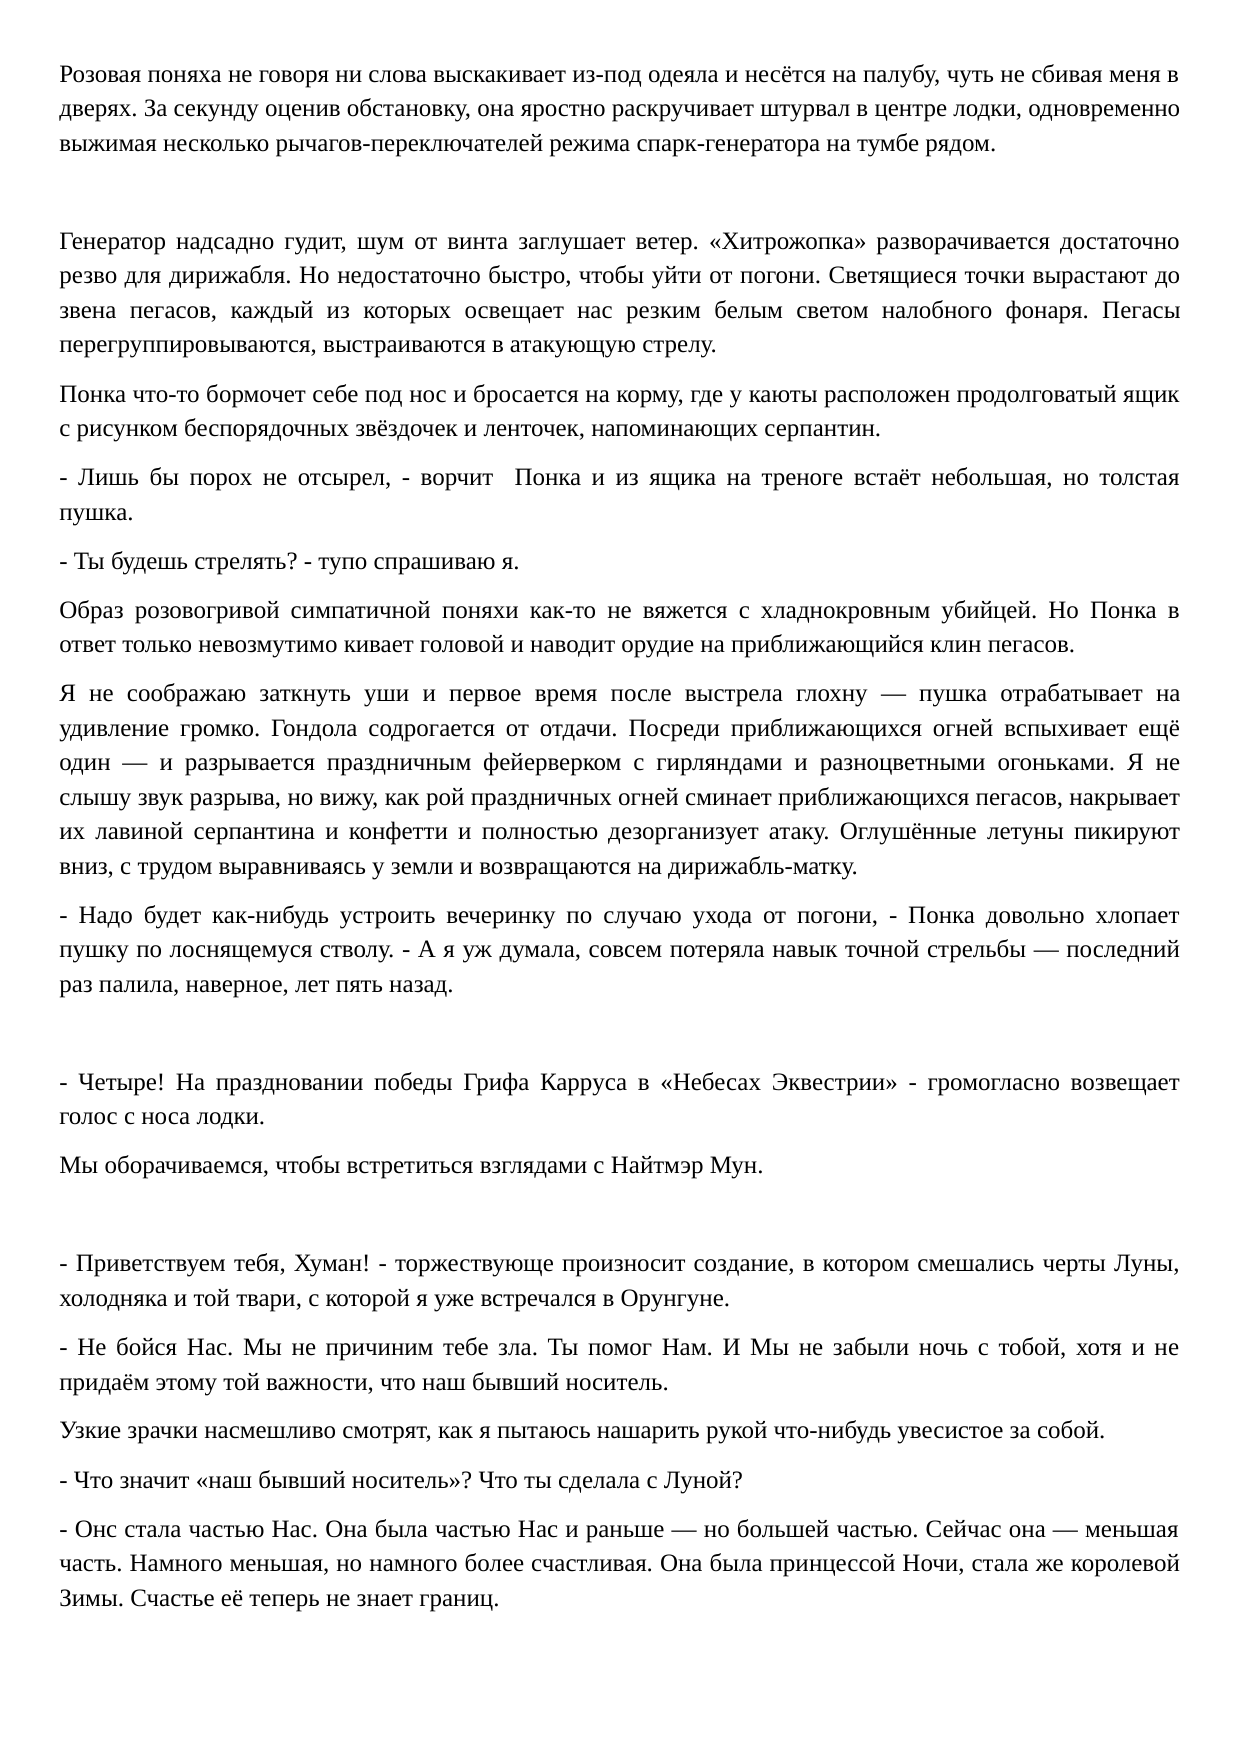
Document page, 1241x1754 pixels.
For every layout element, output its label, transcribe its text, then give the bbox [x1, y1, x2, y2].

text - Ты будешь стрелять? - тупо спрашиваю я. [59, 546, 1181, 574]
text - Онс стала частью Нас. Она была частью Нас и раньше — но большей частью. Сейчас она — меньшая часть. Намного меньшая, но намного более счастливая. Она была принцессой Ночи, стала же королевой Зимы. Счастье её теперь не знает границ. [59, 1514, 1181, 1611]
text Образ розовогривой симпатичной поняхи как-то не вяжется с хладнокровным убийцей. Но Понка в ответ только невозмутимо кивает головой и наводит орудие на приближающийся клин пегасов. [59, 595, 1181, 658]
text Розовая поняха не говоря ни слова выскакивает из-под одеяла и несётся на палубу, чуть не сбивая меня в дверях. За секунду оценив обстановку, она яростно раскручивает штурвал в центре лодки, одновременно выжимая несколько рычагов-переключателей режима спарк-генератора на тумбе рядом. [59, 59, 1181, 157]
text - Что значит «наш бывший носитель»? Что ты сделала с Луной? [59, 1465, 1181, 1493]
text - Надо будет как-нибудь устроить вечеринку по случаю ухода от погони, - Понка довольно хлопает пушку по лоснящемуся стволу. - А я уж думала, совсем потеряла навык точной стрельбы — последний раз палила, наверное, лет пять назад. [59, 900, 1181, 997]
text Я не соображаю заткнуть уши и первое время после выстрела глохну — пушка отрабатывает на удивление громко. Гондола содрогается от отдачи. Посреди приближающихся огней вспыхивает ещё один — и разрывается праздничным фейерверком с гирляндами и разноцветными огоньками. Я не слышу звук разрыва, но вижу, как рой праздничных огней сминает приближающихся пегасов, накрывает их лавиной серпантина и конфетти и полностью дезорганизует атаку. Оглушённые летуны пикируют вниз, с трудом выравниваясь у земли и возвращаются на дирижабль-матку. [59, 678, 1181, 879]
text Генератор надсадно гудит, шум от винта заглушает ветер. «Хитрожопка» разворачивается достаточно резво для дирижабля. Но недостаточно быстро, чтобы уйти от погони. Светящиеся точки вырастают до звена пегасов, каждый из которых освещает нас резким белым светом налобного фонаря. Пегасы перегруппировываются, выстраиваются в атакующую стрелу. [59, 226, 1181, 358]
text - Не бойся Нас. Мы не причиним тебе зла. Ты помог Нам. И Мы не забыли ночь с тобой, хотя и не придаём этому той важности, что наш бывший носитель. [59, 1332, 1181, 1395]
text - Лишь бы порох не отсырел, - ворчит Понка и из ящика на треноге встаёт небольшая, но толстая пушка. [59, 462, 1181, 525]
text Мы оборачиваемся, чтобы встретиться взглядами с Найтмэр Мун. [59, 1150, 1181, 1179]
text - Четыре! На праздновании победы Грифа Карруса в «Небесах Эквестрии» - громогласно возвещает голос с носа лодки. [59, 1067, 1181, 1130]
text Узкие зрачки насмешливо смотрят, как я пытаюсь нашарить рукой что-нибудь увесистое за собой. [59, 1416, 1181, 1444]
text - Приветствуем тебя, Хуман! - торжествующе произносит создание, в котором смешались черты Луны, холодняка и той твари, с которой я уже встречался в Орунгуне. [59, 1248, 1181, 1312]
text Понка что-то бормочет себе под нос и бросается на корму, где у каюты расположен продолговатый ящик с рисунком беспорядочных звёздочек и ленточек, напоминающих серпантин. [59, 379, 1181, 442]
